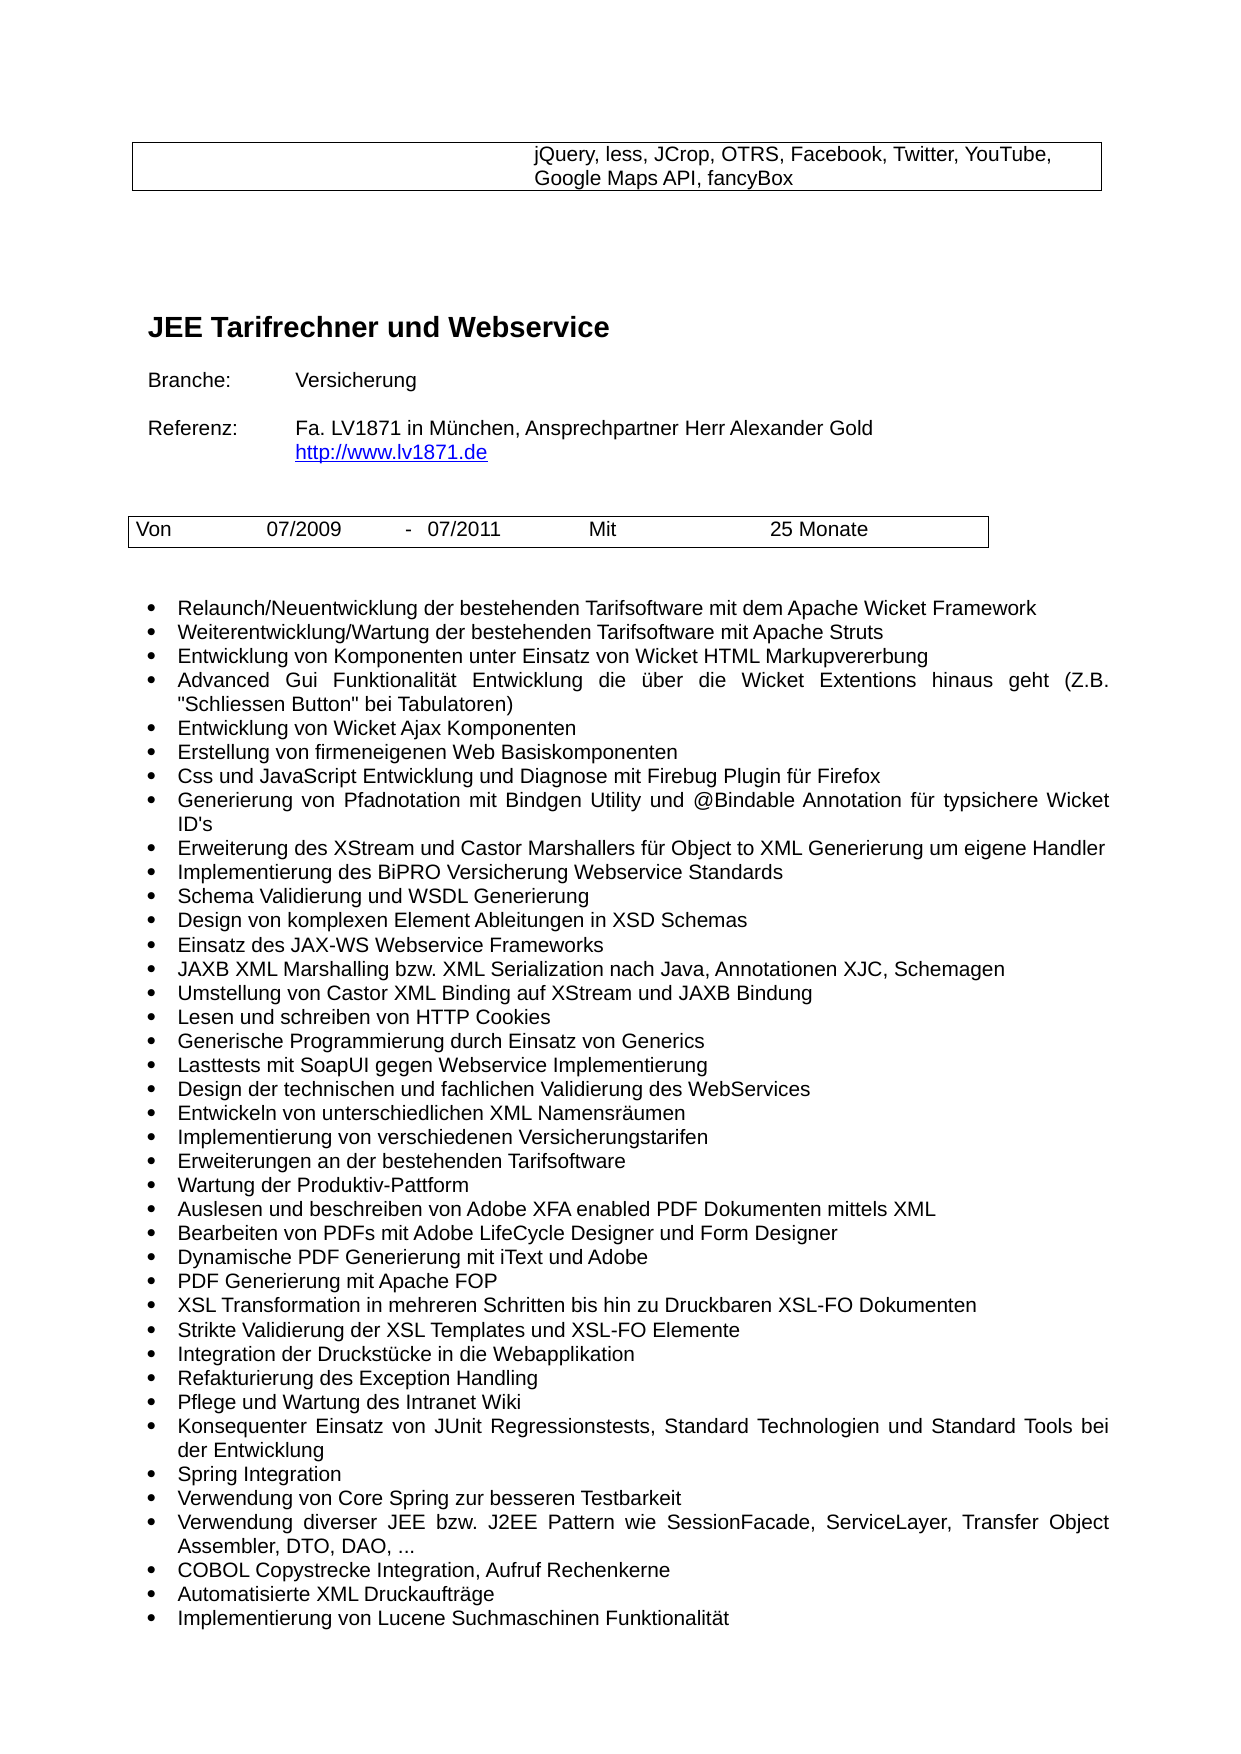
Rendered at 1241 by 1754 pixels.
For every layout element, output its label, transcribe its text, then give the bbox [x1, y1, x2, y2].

list Relaunch/Neuentwicklung der bestehenden Tarifsoftware mit dem Apache Wicket Framework [148, 596, 1110, 620]
list Implementierung von Lucene Suchmaschinen Funktionalität [148, 1606, 1110, 1630]
list Design von komplexen Element Ableitungen in XSD Schemas [148, 908, 1110, 932]
list JAXB XML Marshalling bzw. XML Serialization nach Java, Annotationen XJC, Schemagen [148, 956, 1110, 981]
list XSL Transformation in mehreren Schritten bis hin zu Druckbaren XSL-FO Dokumenten [148, 1293, 1110, 1317]
list Lasttests mit SoapUI gegen Webservice Implementierung [148, 1053, 1110, 1077]
list Strikte Validierung der XSL Templates und XSL-FO Elemente [148, 1317, 1110, 1341]
text Referenz: Fa. LV1871 in München, Ansprechpartner Herr Alexander Gold [148, 416, 1110, 440]
list Lesen und schreiben von HTTP Cookies [148, 1004, 1110, 1029]
list Verwendung diverser JEE bzw. J2EE Pattern wie SessionFacade, ServiceLayer, Transfer Object Assembler, DTO, DAO, ... [148, 1510, 1110, 1558]
list Integration der Druckstücke in die Webapplikation [148, 1341, 1110, 1366]
list Entwickeln von unterschiedlichen XML Namensräumen [148, 1101, 1110, 1125]
list Css und JavaScript Entwicklung und Diagnose mit Firebug Plugin für Firefox [148, 764, 1110, 788]
list Verwendung von Core Spring zur besseren Testbarkeit [148, 1486, 1110, 1510]
table_header 25 Monate [763, 517, 988, 547]
list Auslesen und beschreiben von Adobe XFA enabled PDF Dokumenten mittels XML [148, 1197, 1110, 1221]
text JEE Tarifrechner und Webservice [148, 311, 1110, 344]
list Wartung der Produktiv-Pattform [148, 1173, 1110, 1197]
list Schema Validierung und WSDL Generierung [148, 884, 1110, 908]
list Weiterentwicklung/Wartung der bestehenden Tarifsoftware mit Apache Struts [148, 620, 1110, 644]
list Umstellung von Castor XML Binding auf XStream und JAXB Bindung [148, 981, 1110, 1004]
list Pflege und Wartung des Intranet Wiki [148, 1389, 1110, 1414]
table_header - [398, 517, 420, 547]
list Refakturierung des Exception Handling [148, 1366, 1110, 1389]
list Entwicklung von Wicket Ajax Komponenten [148, 716, 1110, 740]
list Advanced Gui Funktionalität Entwicklung die über die Wicket Extentions hinaus geht (Z.B. "Schliessen Button" bei Tabulatoren) [148, 668, 1110, 716]
table_header Mit [581, 517, 762, 547]
list Automatisierte XML Druckaufträge [148, 1582, 1110, 1606]
list Spring Integration [148, 1462, 1110, 1486]
table_header 07/2009 [259, 517, 398, 547]
table_cell jQuery, less, JCrop, OTRS, Facebook, Twitter, YouTube, Google Maps API, fancyBox [531, 143, 1101, 190]
text http://www.lv1871.de [221, 440, 1110, 492]
list Bearbeiten von PDFs mit Adobe LifeCycle Designer und Form Designer [148, 1221, 1110, 1245]
list Konsequenter Einsatz von JUnit Regressionstests, Standard Technologien und Standard Tools bei der Entwicklung [148, 1414, 1110, 1462]
list Design der technischen und fachlichen Validierung des WebServices [148, 1077, 1110, 1101]
list Implementierung des BiPRO Versicherung Webservice Standards [148, 860, 1110, 884]
list Generische Programmierung durch Einsatz von Generics [148, 1029, 1110, 1053]
list COBOL Copystrecke Integration, Aufruf Rechenkerne [148, 1558, 1110, 1582]
table_cell [297, 143, 531, 190]
table_cell [133, 143, 297, 190]
list Erweiterungen an der bestehenden Tarifsoftware [148, 1149, 1110, 1173]
list Dynamische PDF Generierung mit iText und Adobe [148, 1245, 1110, 1269]
list Entwicklung von Komponenten unter Einsatz von Wicket HTML Markupvererbung [148, 644, 1110, 668]
list Erweiterung des XStream und Castor Marshallers für Object to XML Generierung um eigene Handler [148, 836, 1110, 860]
table_header Von [129, 517, 259, 547]
list Einsatz des JAX-WS Webservice Frameworks [148, 932, 1110, 956]
table_header 07/2011 [420, 517, 581, 547]
list PDF Generierung mit Apache FOP [148, 1269, 1110, 1293]
list Erstellung von firmeneigenen Web Basiskomponenten [148, 740, 1110, 764]
list Generierung von Pfadnotation mit Bindgen Utility und @Bindable Annotation für typsichere Wicket ID's [148, 788, 1110, 836]
text Branche: Versicherung [148, 368, 1110, 392]
list Implementierung von verschiedenen Versicherungstarifen [148, 1125, 1110, 1149]
